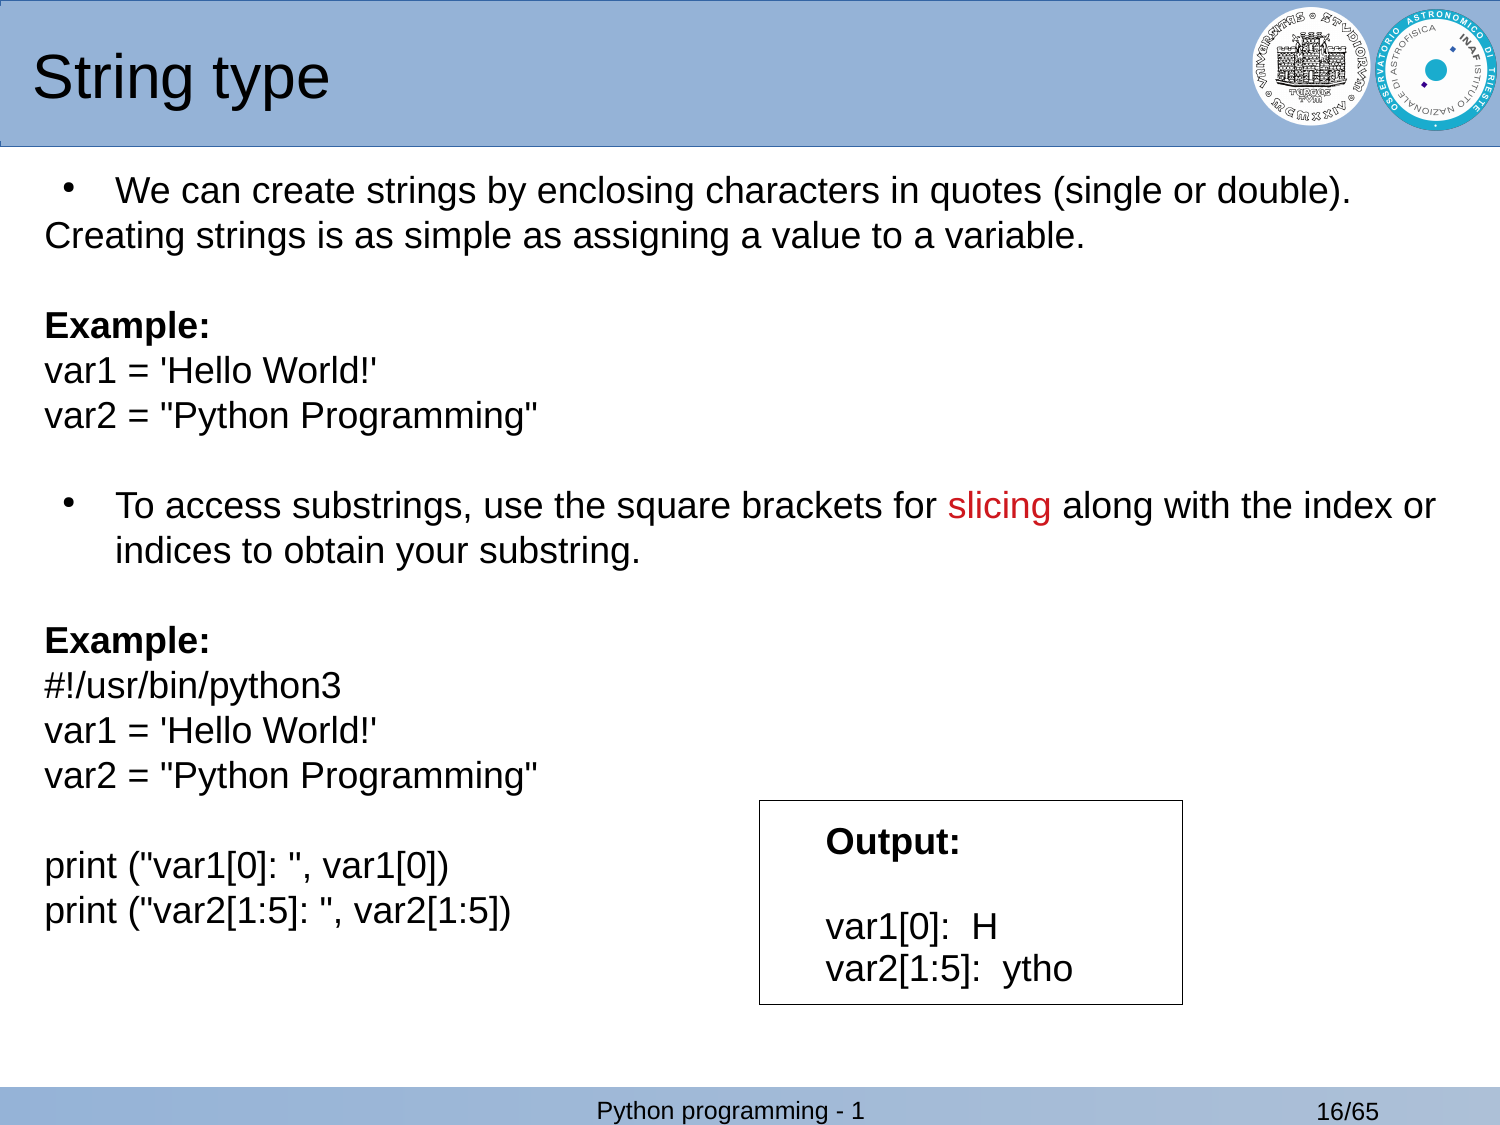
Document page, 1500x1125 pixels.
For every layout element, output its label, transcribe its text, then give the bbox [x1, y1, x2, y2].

text_box String type [0, 5, 1253, 141]
picture [1253, 0, 1500, 156]
text_box [759, 800, 1183, 1005]
list We can create strings by enclosing characters in quotes (single or double). Creating strings is as simple as assigning a value to a variable. Example: var1 = 'Hello World!' var2 = "Python Programming" To access substrings, use the square brackets for slicing along with the index or indices to obtain your substring. Example: #!/usr/bin/python3 var1 = 'Hello World!' var2 = "Python Programming" print ("var1[0]: ", var1[0]) print ("var2[1:5]: ", var2[1:5]) [29, 158, 1500, 1071]
